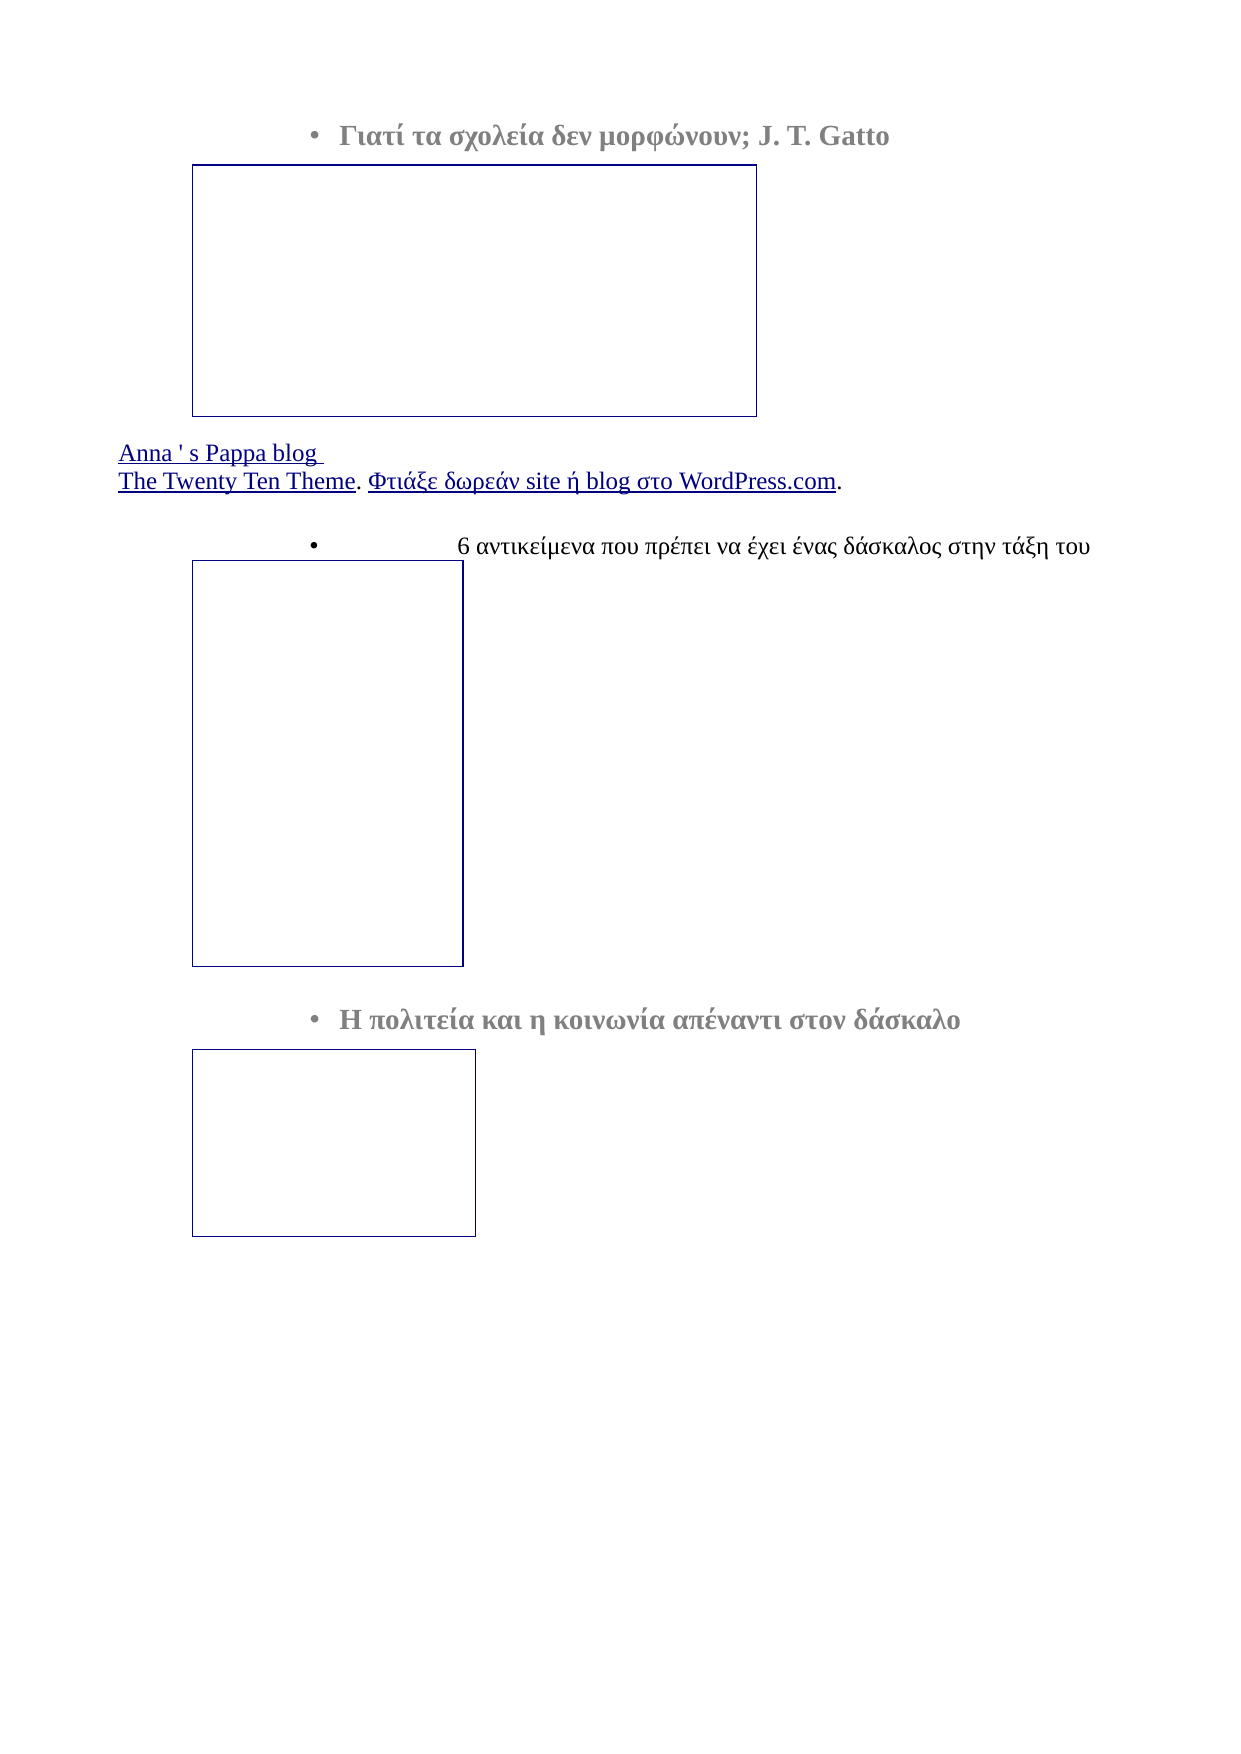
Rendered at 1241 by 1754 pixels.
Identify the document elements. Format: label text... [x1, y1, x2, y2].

subtitle Γιατί τα σχολεία δεν μορφώνουν; J. T. Gatto [309, 118, 1122, 152]
subtitle Η πολιτεία και η κοινωνία απέναντι στον δάσκαλο [309, 1002, 1122, 1036]
text Anna ' s Pappa blog [118, 438, 1122, 466]
list 6 αντικείμενα που πρέπει να έχει ένας δάσκαλος στην τάξη του [309, 495, 1122, 559]
text The Twenty Ten Theme. Φτιάξε δωρεάν site ή blog στο WordPress.com. [118, 466, 1122, 495]
